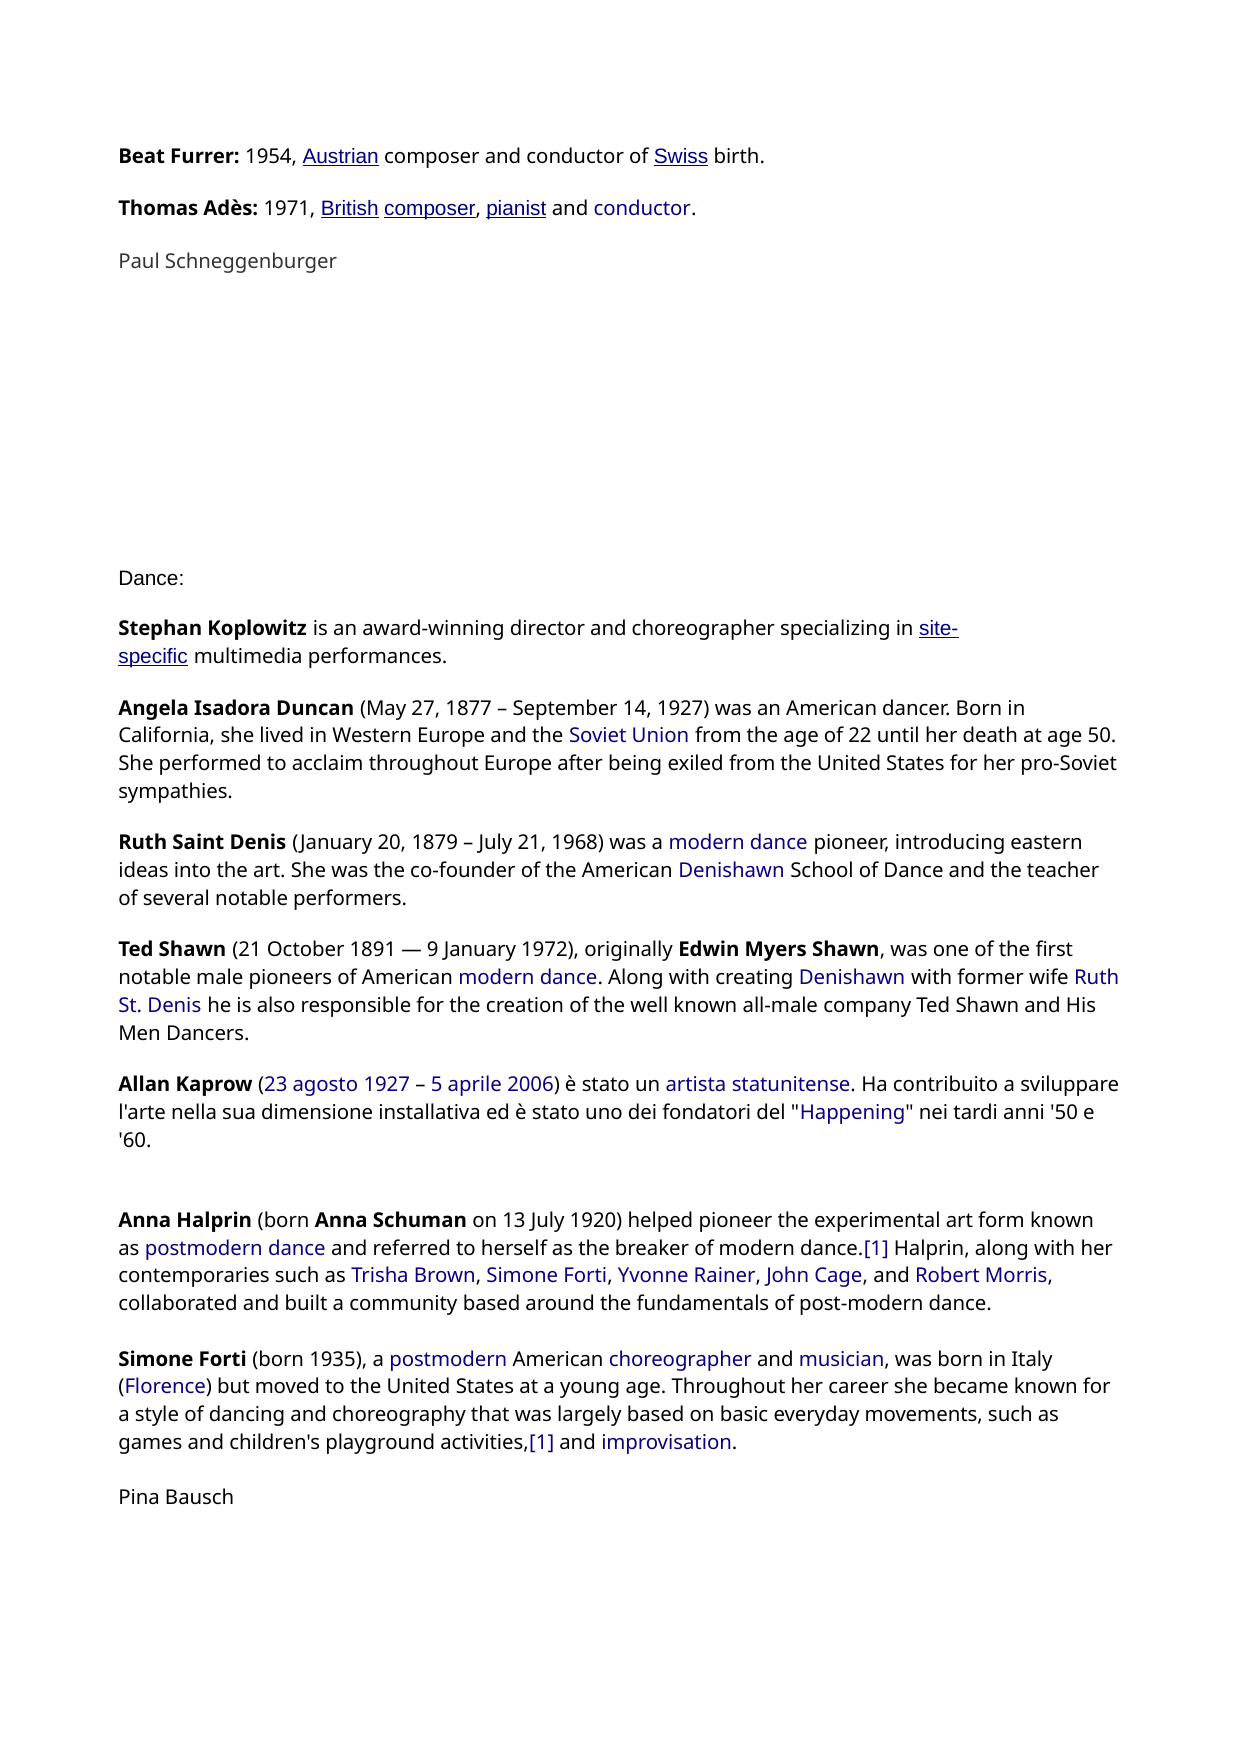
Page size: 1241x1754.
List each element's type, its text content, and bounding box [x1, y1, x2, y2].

text Simone Forti (born 1935), a postmodern American choreographer and musician, was born in Italy (Florence) but moved to the United States at a young age. Throughout her career she became known for a style of dancing and choreography that was largely based on basic everyday movements, such as games and children's playground activities,[1] and improvisation. [118, 1344, 1122, 1455]
text Paul Schneggenburger [118, 245, 1122, 275]
text Angela Isadora Duncan (May 27, 1877 – September 14, 1927) was an American dancer. Born in California, she lived in Western Europe and the Soviet Union from the age of 22 until her death at age 50. She performed to acclaim throughout Europe after being exiled from the United States for her pro-Soviet sympathies. [118, 693, 1122, 804]
text Thomas Adès: 1971, British composer, pianist and conductor. [118, 194, 1122, 221]
text Ruth Saint Denis (January 20, 1879 – July 21, 1968) was a modern dance pioneer, introducing eastern ideas into the art. She was the co-founder of the American Denishawn School of Dance and the teacher of several notable performers. [118, 828, 1122, 911]
text Anna Halprin (born Anna Schuman on 13 July 1920) helped pioneer the experimental art form known as postmodern dance and referred to herself as the breaker of modern dance.[1] Halprin, along with her contemporaries such as Trisha Brown, Simone Forti, Yvonne Rainer, John Cage, and Robert Morris, collaborated and built a community based around the fundamentals of post-modern dance. [118, 1206, 1122, 1317]
text Stephan Koplowitz is an award-winning director and choreographer specializing in site-specific multimedia performances. [118, 614, 1122, 669]
text Allan Kaprow (23 agosto 1927 – 5 aprile 2006) è stato un artista statunitense. Ha contribuito a sviluppare l'arte nella sua dimensione installativa ed è stato uno dei fondatori del "Happening" nei tardi anni '50 e '60. [118, 1070, 1122, 1153]
text Pina Bausch [118, 1483, 1122, 1511]
text Dance: [118, 566, 1122, 590]
text Ted Shawn (21 October 1891 — 9 January 1972), originally Edwin Myers Shawn, was one of the first notable male pioneers of American modern dance. Along with creating Denishawn with former wife Ruth St. Denis he is also responsible for the creation of the well known all-male company Ted Shawn and His Men Dancers. [118, 935, 1122, 1046]
text Beat Furrer: 1954, Austrian composer and conductor of Swiss birth. [118, 142, 1122, 170]
